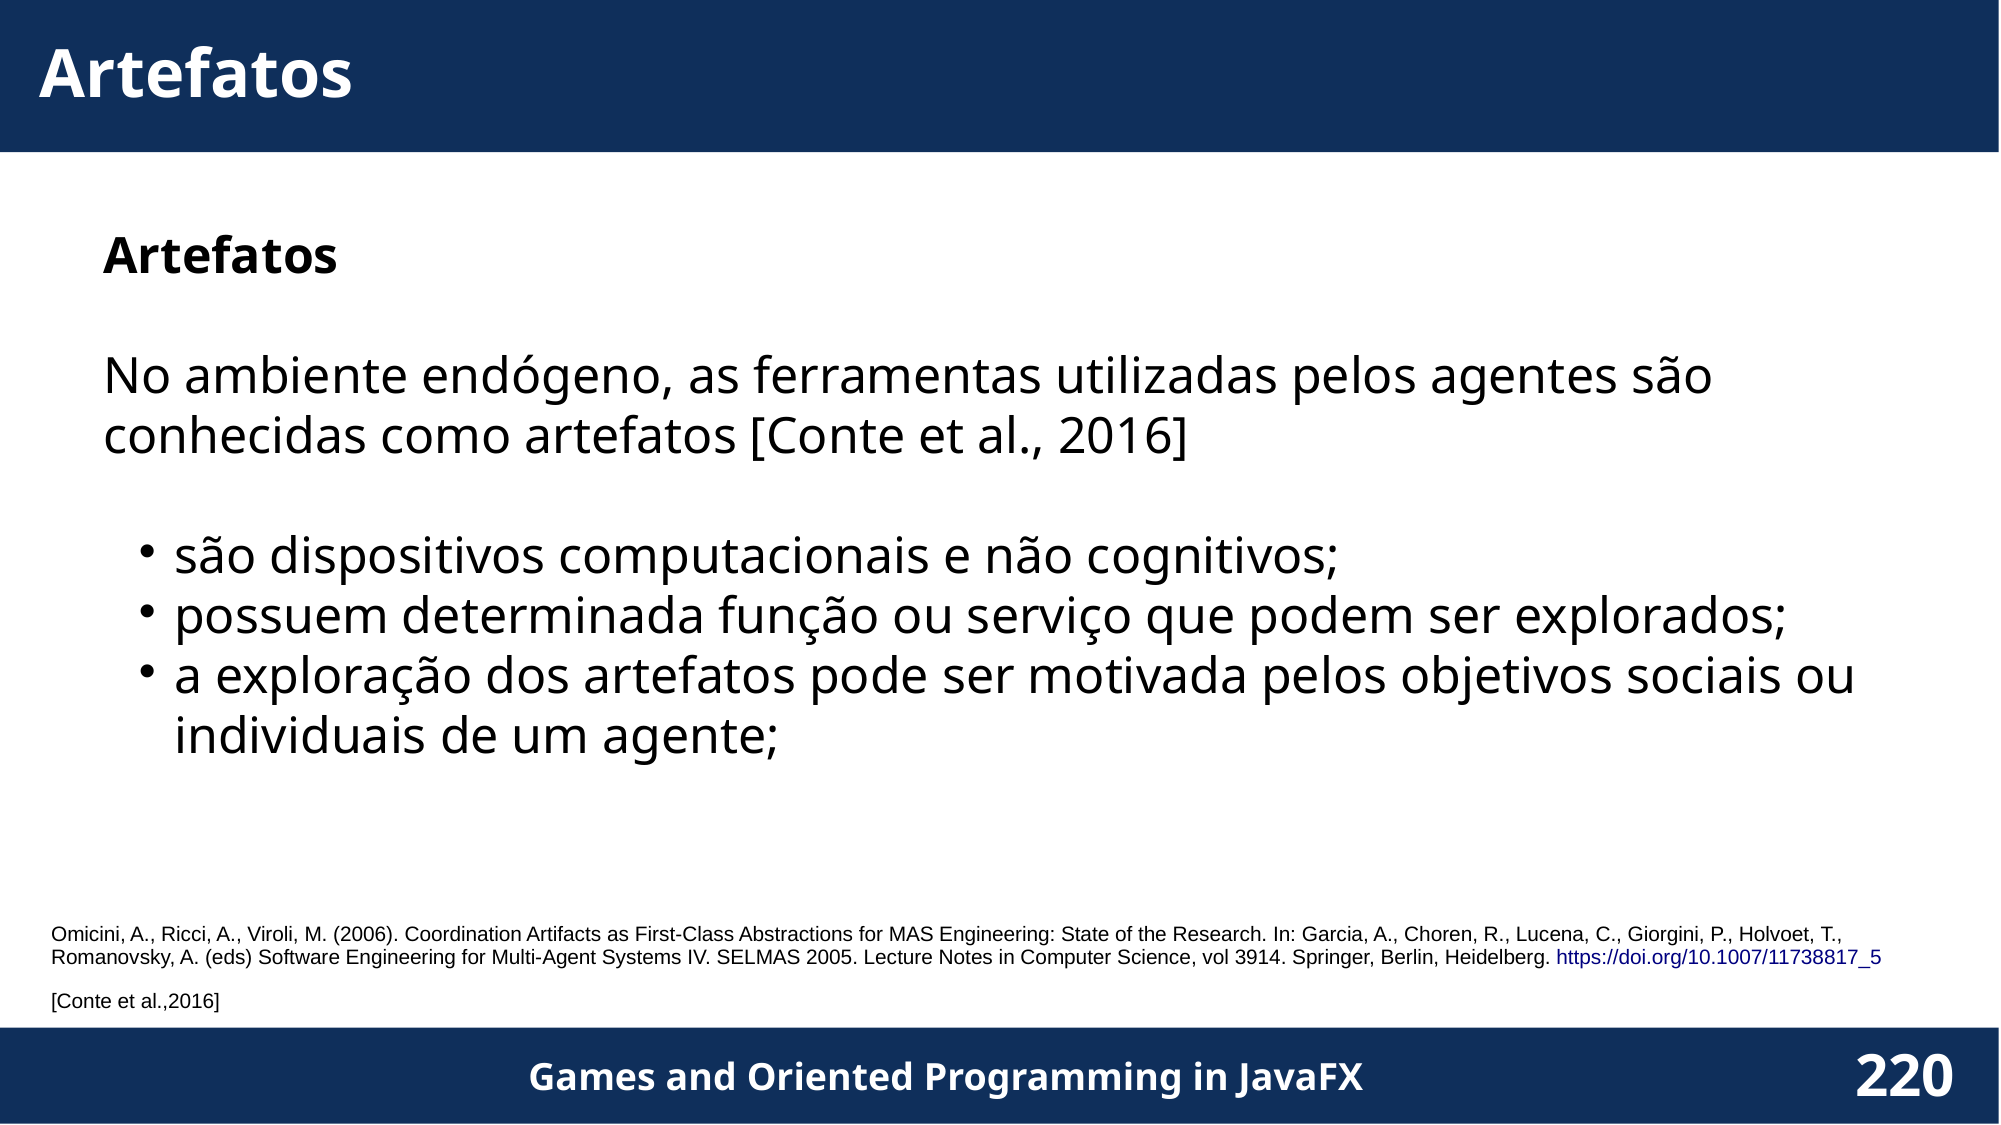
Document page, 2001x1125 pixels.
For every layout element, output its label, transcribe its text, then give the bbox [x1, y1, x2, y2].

text_box Artefatos [25, 23, 1999, 119]
text_box Omicini, A., Ricci, A., Viroli, M. (2006). Coordination Artifacts as First-Class Abstractions for MAS Engineering: State of the Research. In: Garcia, A., Choren, R., Lucena, C., Giorgini, P., Holvoet, T., Romanovsky, A. (eds) Software Engineering for Multi-Agent Systems IV. SELMAS 2005. Lecture Notes in Computer Science, vol 3914. Springer, Berlin, Heidelberg. https://doi.org/10.1007/11738817_5 [Conte et al.,2016] [36, 915, 1949, 1021]
text_box Artefatos No ambiente endógeno, as ferramentas utilizadas pelos agentes são conhecidas como artefatos [Conte et al., 2016] são dispositivos computacionais e não cognitivos; possuem determinada função ou serviço que podem ser explorados; a exploração dos artefatos pode ser motivada pelos objetivos sociais ou individuais de um agente; [88, 216, 1947, 772]
